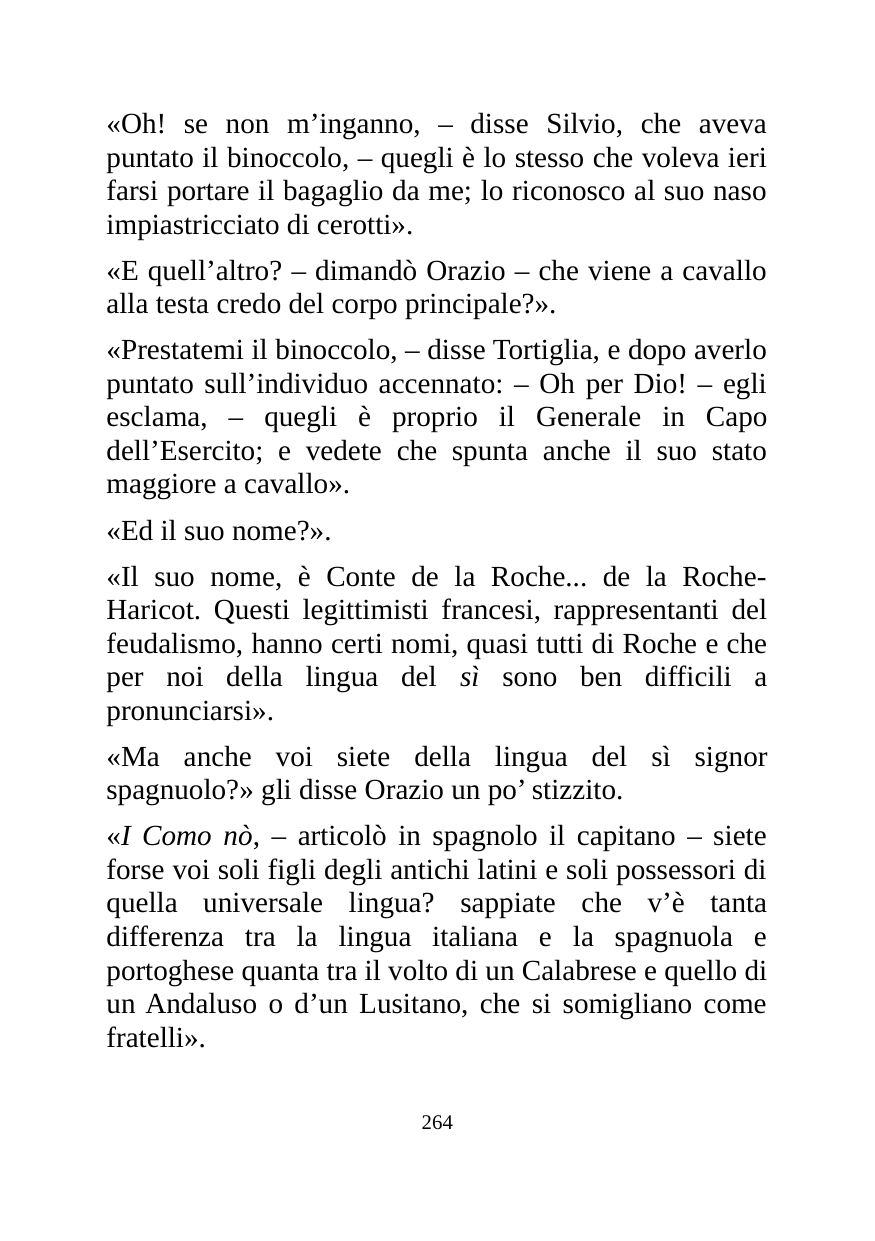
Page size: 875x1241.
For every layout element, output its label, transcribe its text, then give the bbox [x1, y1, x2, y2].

text «E quell’altro? – dimandò Orazio – che viene a cavallo alla testa credo del corpo principale?». [106, 253, 768, 320]
text «Oh! se non m’inganno, – disse Silvio, che aveva puntato il binoccolo, – quegli è lo stesso che voleva ieri farsi portare il bagaglio da me; lo riconosco al suo naso impiastricciato di cerotti». [106, 106, 768, 240]
text «Prestatemi il binoccolo, – disse Tortiglia, e dopo averlo puntato sull’individuo accennato: – Oh per Dio! – egli esclama, – quegli è proprio il Generale in Capo dell’Esercito; e vedete che spunta anche il suo stato maggiore a cavallo». [106, 332, 768, 500]
text «Ma anche voi siete della lingua del sì signor spagnuolo?» gli disse Orazio un po’ stizzito. [106, 739, 768, 806]
text «Ed il suo nome?». [106, 513, 768, 546]
text «Il suo nome, è Conte de la Roche... de la Roche-Haricot. Questi legittimisti francesi, rappresentanti del feudalismo, hanno certi nomi, quasi tutti di Roche e che per noi della lingua del sì sono ben difficili a pronunciarsi». [106, 559, 768, 726]
text «I Como nò, – articolò in spagnolo il capitano – siete forse voi soli figli degli antichi latini e soli possessori di quella universale lingua? sappiate che v’è tanta differenza tra la lingua italiana e la spagnuola e portoghese quanta tra il volto di un Calabrese e quello di un Andaluso o d’un Lusitano, che si somigliano come fratelli». [106, 818, 768, 1053]
